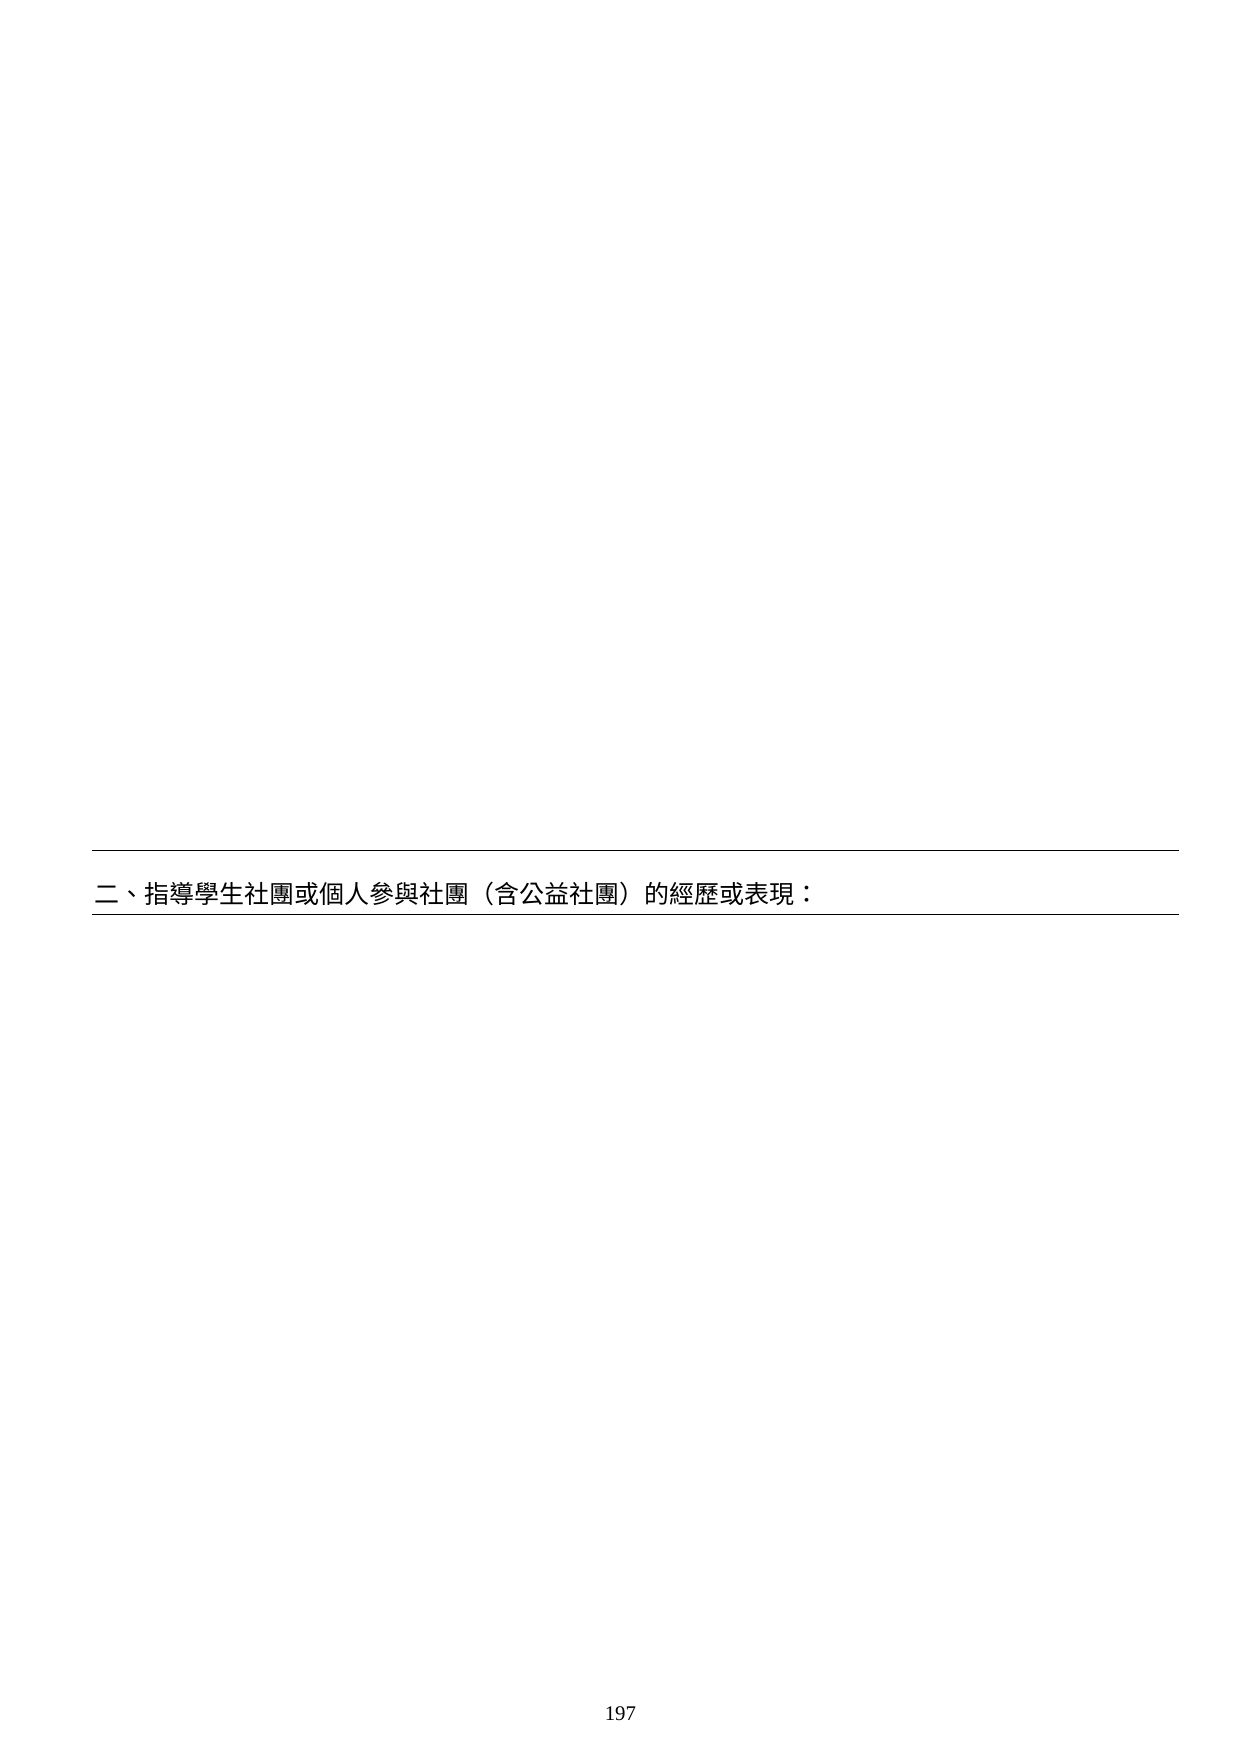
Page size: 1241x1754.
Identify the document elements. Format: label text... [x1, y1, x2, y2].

table_cell 二、指導學生社團或個人參與社團（含公益社團）的經歷或表現： [92, 851, 1179, 914]
